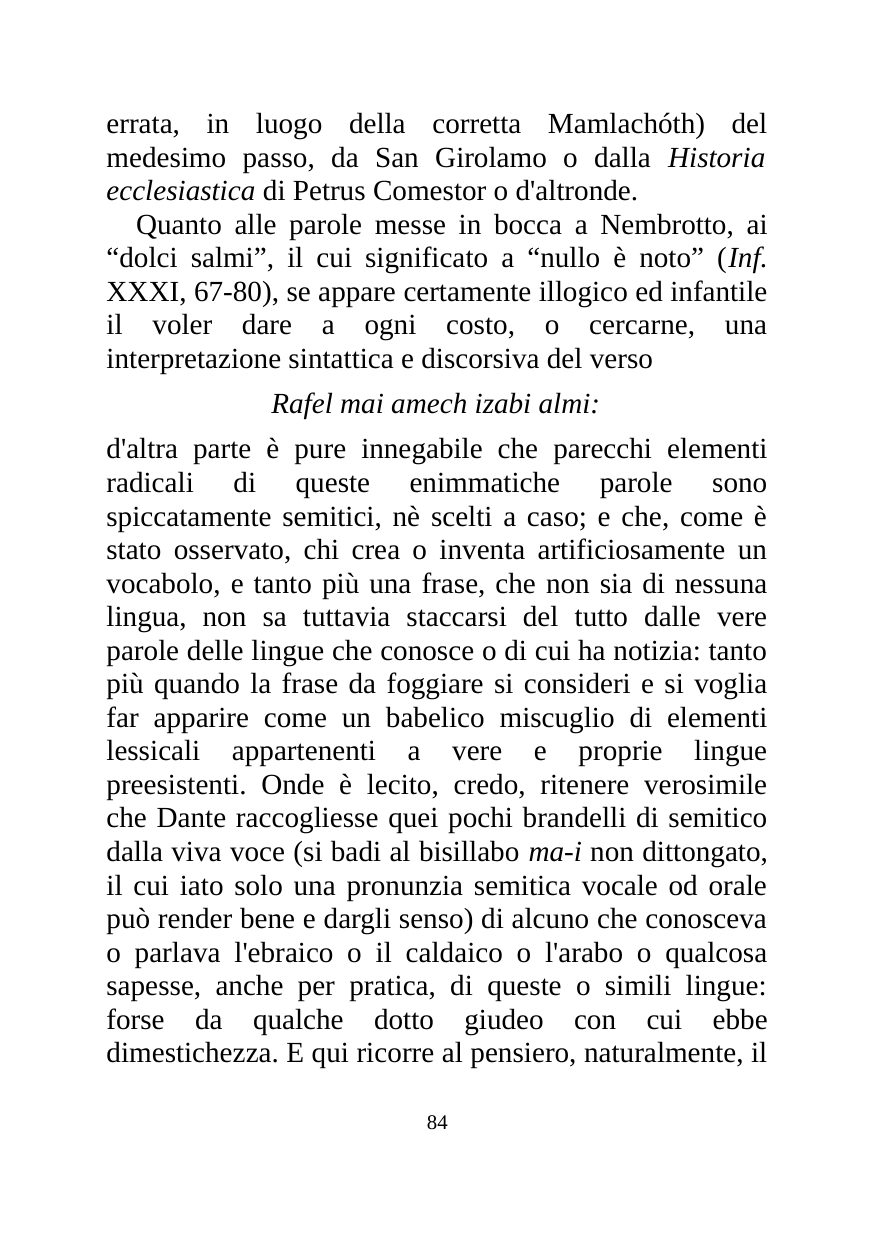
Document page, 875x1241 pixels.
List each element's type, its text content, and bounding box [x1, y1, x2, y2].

text errata, in luogo della corretta Mamlachóth) del medesimo passo, da San Girolamo o dalla Historia ecclesiastica di Petrus Comestor o d'altronde. [106, 106, 768, 207]
text Rafel mai amech izabi almi: [106, 386, 768, 420]
text Quanto alle parole messe in bocca a Nembrotto, ai “dolci salmi”, il cui significato a “nullo è noto” (Inf. XXXI, 67-80), se appare certamente illogico ed infantile il voler dare a ogni costo, o cercarne, una interpretazione sintattica e discorsiva del verso [106, 207, 768, 374]
text d'altra parte è pure innegabile che parecchi elementi radicali di queste enimmatiche parole sono spiccatamente semitici, nè scelti a caso; e che, come è stato osservato, chi crea o inventa artificiosamente un vocabolo, e tanto più una frase, che non sia di nessuna lingua, non sa tuttavia staccarsi del tutto dalle vere parole delle lingue che conosce o di cui ha notizia: tanto più quando la frase da foggiare si consideri e si voglia far apparire come un babelico miscuglio di elementi lessicali appartenenti a vere e proprie lingue preesistenti. Onde è lecito, credo, ritenere verosimile che Dante raccogliesse quei pochi brandelli di semitico dalla viva voce (si badi al bisillabo ma-i non dittongato, il cui iato solo una pronunzia semitica vocale od orale può render bene e dargli senso) di alcuno che conosceva o parlava l'ebraico o il caldaico o l'arabo o qualcosa sapesse, anche per pratica, di queste o simili lingue: forse da qualche dotto giudeo con cui ebbe dimestichezza. E qui ricorre al pensiero, naturalmente, il [106, 432, 768, 1069]
